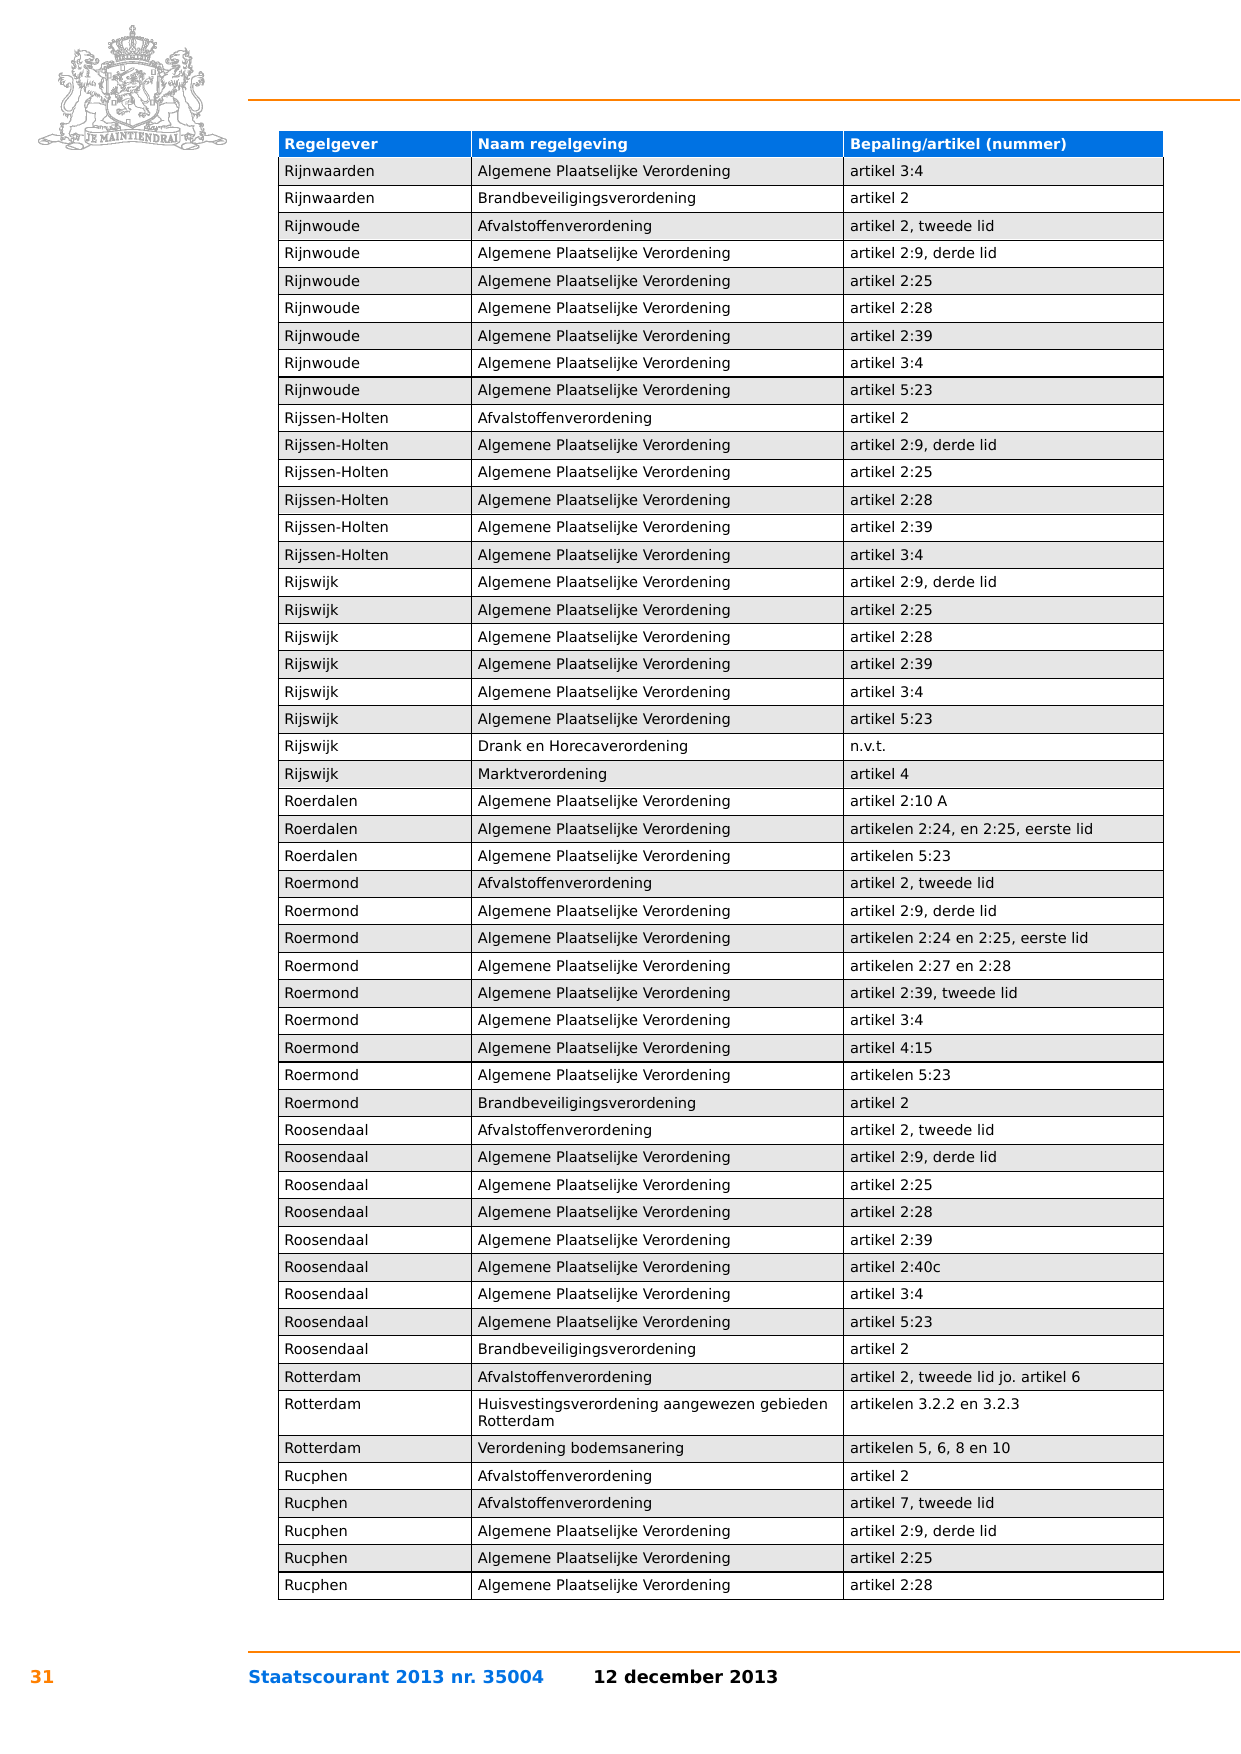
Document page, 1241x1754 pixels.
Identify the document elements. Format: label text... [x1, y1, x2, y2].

table_cell Rucphen [279, 1573, 471, 1599]
table_cell Roermond [279, 980, 471, 1007]
table_cell artikel 2:28 [844, 295, 1163, 322]
table_cell artikel 2:28 [844, 487, 1163, 513]
table_cell Roosendaal [279, 1145, 471, 1171]
table_cell artikel 2:25 [844, 1172, 1163, 1198]
table_cell Algemene Plaatselijke Verordening [472, 1309, 843, 1335]
table_cell artikel 2:9, derde lid [844, 1145, 1163, 1171]
table_cell Roermond [279, 953, 471, 979]
table_cell Brandbeveiligingsverordening [472, 186, 843, 212]
table_cell Afvalstoffenverordening [472, 1490, 843, 1517]
table_cell artikel 2 [844, 186, 1163, 212]
table_cell artikel 7, tweede lid [844, 1490, 1163, 1517]
table_cell artikelen 5:23 [844, 1063, 1163, 1089]
table_cell artikel 3:4 [844, 350, 1163, 376]
table_cell artikelen 2:24, en 2:25, eerste lid [844, 816, 1163, 842]
table_cell Roerdalen [279, 789, 471, 815]
table_cell artikel 4 [844, 761, 1163, 787]
table_cell Roermond [279, 1008, 471, 1034]
table_cell artikel 2:40c [844, 1254, 1163, 1281]
table_cell Rijssen-Holten [279, 515, 471, 541]
table_cell artikel 3:4 [844, 679, 1163, 705]
table_cell artikel 2:10 A [844, 789, 1163, 815]
table_cell artikel 2:39, tweede lid [844, 980, 1163, 1007]
table_cell artikel 2:39 [844, 1227, 1163, 1253]
table_cell Rijswijk [279, 624, 471, 650]
table_cell artikel 2:28 [844, 1573, 1163, 1599]
table_cell Algemene Plaatselijke Verordening [472, 679, 843, 705]
table_cell Afvalstoffenverordening [472, 1117, 843, 1143]
table_cell Rotterdam [279, 1436, 471, 1462]
table_cell Rijnwoude [279, 378, 471, 404]
table_cell artikel 2:28 [844, 624, 1163, 650]
table_cell Algemene Plaatselijke Verordening [472, 898, 843, 924]
table_cell Roermond [279, 1090, 471, 1116]
table_cell Algemene Plaatselijke Verordening [472, 158, 843, 185]
table_cell artikel 2:9, derde lid [844, 241, 1163, 267]
table_cell Roerdalen [279, 843, 471, 869]
table_cell Rijssen-Holten [279, 542, 471, 568]
table_cell artikel 4:15 [844, 1035, 1163, 1061]
table_cell Rijnwoude [279, 295, 471, 322]
table_cell Algemene Plaatselijke Verordening [472, 268, 843, 294]
table_cell Roosendaal [279, 1282, 471, 1308]
table_cell Algemene Plaatselijke Verordening [472, 350, 843, 376]
table_cell artikel 2:9, derde lid [844, 432, 1163, 459]
table_cell artikelen 5:23 [844, 843, 1163, 869]
table_cell Roerdalen [279, 816, 471, 842]
table_cell Algemene Plaatselijke Verordening [472, 1145, 843, 1171]
table_cell Roermond [279, 1063, 471, 1089]
table_cell artikel 2:39 [844, 515, 1163, 541]
table_cell Rijnwaarden [279, 158, 471, 185]
table_cell artikel 2:9, derde lid [844, 569, 1163, 596]
table_cell artikel 2 [844, 1336, 1163, 1363]
table_cell artikel 2, tweede lid [844, 213, 1163, 239]
table_cell Afvalstoffenverordening [472, 871, 843, 897]
table_cell Drank en Horecaverordening [472, 734, 843, 760]
table_cell Roosendaal [279, 1199, 471, 1226]
table_cell Brandbeveiligingsverordening [472, 1090, 843, 1116]
table_cell Algemene Plaatselijke Verordening [472, 789, 843, 815]
table_cell Algemene Plaatselijke Verordening [472, 953, 843, 979]
table_cell Roosendaal [279, 1117, 471, 1143]
table_cell Algemene Plaatselijke Verordening [472, 460, 843, 486]
table_cell Verordening bodemsanering [472, 1436, 843, 1462]
table_cell artikel 3:4 [844, 1282, 1163, 1308]
table_cell Algemene Plaatselijke Verordening [472, 569, 843, 596]
table_cell Algemene Plaatselijke Verordening [472, 1227, 843, 1253]
table_cell Roosendaal [279, 1172, 471, 1198]
table_cell Rijssen-Holten [279, 432, 471, 459]
table_header Regelgever [279, 131, 471, 157]
table_cell artikel 2:25 [844, 597, 1163, 623]
table_cell Afvalstoffenverordening [472, 405, 843, 431]
table_cell artikel 2, tweede lid [844, 871, 1163, 897]
table_cell artikel 2:25 [844, 460, 1163, 486]
table_cell artikel 2:25 [844, 1545, 1163, 1571]
table_cell artikel 2:39 [844, 651, 1163, 678]
table_cell Roosendaal [279, 1309, 471, 1335]
table_cell artikel 3:4 [844, 1008, 1163, 1034]
table_cell artikel 2:9, derde lid [844, 898, 1163, 924]
table_cell Algemene Plaatselijke Verordening [472, 624, 843, 650]
table_cell Rijswijk [279, 597, 471, 623]
table_cell Algemene Plaatselijke Verordening [472, 843, 843, 869]
table_cell Algemene Plaatselijke Verordening [472, 706, 843, 733]
table_cell Roermond [279, 898, 471, 924]
table_cell Algemene Plaatselijke Verordening [472, 1063, 843, 1089]
table_cell Rijswijk [279, 679, 471, 705]
table_cell Rotterdam [279, 1364, 471, 1390]
table_cell artikel 3:4 [844, 542, 1163, 568]
table_cell Algemene Plaatselijke Verordening [472, 597, 843, 623]
table_cell Roermond [279, 1035, 471, 1061]
table_cell Rijssen-Holten [279, 405, 471, 431]
table_cell Algemene Plaatselijke Verordening [472, 295, 843, 322]
table_cell Algemene Plaatselijke Verordening [472, 651, 843, 678]
table_cell Brandbeveiligingsverordening [472, 1336, 843, 1363]
table_cell artikel 2:9, derde lid [844, 1518, 1163, 1544]
table_cell Rijssen-Holten [279, 460, 471, 486]
table_cell Algemene Plaatselijke Verordening [472, 432, 843, 459]
table_cell Algemene Plaatselijke Verordening [472, 378, 843, 404]
table_cell Algemene Plaatselijke Verordening [472, 323, 843, 349]
table_cell artikelen 5, 6, 8 en 10 [844, 1436, 1163, 1462]
table_cell artikel 2 [844, 1090, 1163, 1116]
table_cell Huisvestingsverordening aangewezen gebieden Rotterdam [472, 1391, 843, 1434]
table_cell Rijswijk [279, 569, 471, 596]
picture [38, 25, 227, 150]
table_cell Algemene Plaatselijke Verordening [472, 487, 843, 513]
table_cell Afvalstoffenverordening [472, 1463, 843, 1489]
table_cell Rucphen [279, 1463, 471, 1489]
table_cell Algemene Plaatselijke Verordening [472, 1573, 843, 1599]
table_cell artikel 5:23 [844, 706, 1163, 733]
table_cell Roosendaal [279, 1254, 471, 1281]
table_cell Algemene Plaatselijke Verordening [472, 925, 843, 952]
table_cell Rijnwoude [279, 268, 471, 294]
table_cell Rijssen-Holten [279, 487, 471, 513]
table_cell Algemene Plaatselijke Verordening [472, 542, 843, 568]
table_cell Roermond [279, 871, 471, 897]
table_cell Rijswijk [279, 706, 471, 733]
table_cell Rijnwoude [279, 350, 471, 376]
table_cell artikel 5:23 [844, 1309, 1163, 1335]
table_cell Rucphen [279, 1490, 471, 1517]
table_header Bepaling/artikel (nummer) [844, 131, 1163, 157]
table_cell Algemene Plaatselijke Verordening [472, 241, 843, 267]
table_cell artikel 2:28 [844, 1199, 1163, 1226]
table_cell Algemene Plaatselijke Verordening [472, 816, 843, 842]
table_cell artikel 2 [844, 405, 1163, 431]
table_cell Algemene Plaatselijke Verordening [472, 1008, 843, 1034]
table_cell artikel 5:23 [844, 378, 1163, 404]
table_cell Afvalstoffenverordening [472, 1364, 843, 1390]
table_cell Rotterdam [279, 1391, 471, 1434]
table_cell artikel 2:39 [844, 323, 1163, 349]
table_cell artikelen 3.2.2 en 3.2.3 [844, 1391, 1163, 1434]
table_cell artikel 2 [844, 1463, 1163, 1489]
table_cell Marktverordening [472, 761, 843, 787]
table_cell Rucphen [279, 1518, 471, 1544]
table_cell Algemene Plaatselijke Verordening [472, 1282, 843, 1308]
table_cell Rijnwoude [279, 241, 471, 267]
table_cell Algemene Plaatselijke Verordening [472, 1172, 843, 1198]
table_cell Algemene Plaatselijke Verordening [472, 1254, 843, 1281]
table_cell artikelen 2:27 en 2:28 [844, 953, 1163, 979]
table_cell Roosendaal [279, 1336, 471, 1363]
table_header Naam regelgeving [472, 131, 843, 157]
table_cell artikel 2, tweede lid [844, 1117, 1163, 1143]
table_cell Algemene Plaatselijke Verordening [472, 1199, 843, 1226]
table_cell Roosendaal [279, 1227, 471, 1253]
table_cell artikelen 2:24 en 2:25, eerste lid [844, 925, 1163, 952]
table_cell Rijswijk [279, 734, 471, 760]
table_cell Rijnwoude [279, 213, 471, 239]
table_cell Algemene Plaatselijke Verordening [472, 1035, 843, 1061]
table_cell Algemene Plaatselijke Verordening [472, 980, 843, 1007]
table_cell Algemene Plaatselijke Verordening [472, 1545, 843, 1571]
table_cell Rijswijk [279, 651, 471, 678]
table_cell Algemene Plaatselijke Verordening [472, 515, 843, 541]
table_cell Roermond [279, 925, 471, 952]
table_cell Rijnwoude [279, 323, 471, 349]
table_cell n.v.t. [844, 734, 1163, 760]
table_cell Rijnwaarden [279, 186, 471, 212]
table_cell Rijswijk [279, 761, 471, 787]
table_cell artikel 2, tweede lid jo. artikel 6 [844, 1364, 1163, 1390]
table_cell Rucphen [279, 1545, 471, 1571]
table_cell Algemene Plaatselijke Verordening [472, 1518, 843, 1544]
table_cell artikel 2:25 [844, 268, 1163, 294]
table_cell Afvalstoffenverordening [472, 213, 843, 239]
table_cell artikel 3:4 [844, 158, 1163, 185]
